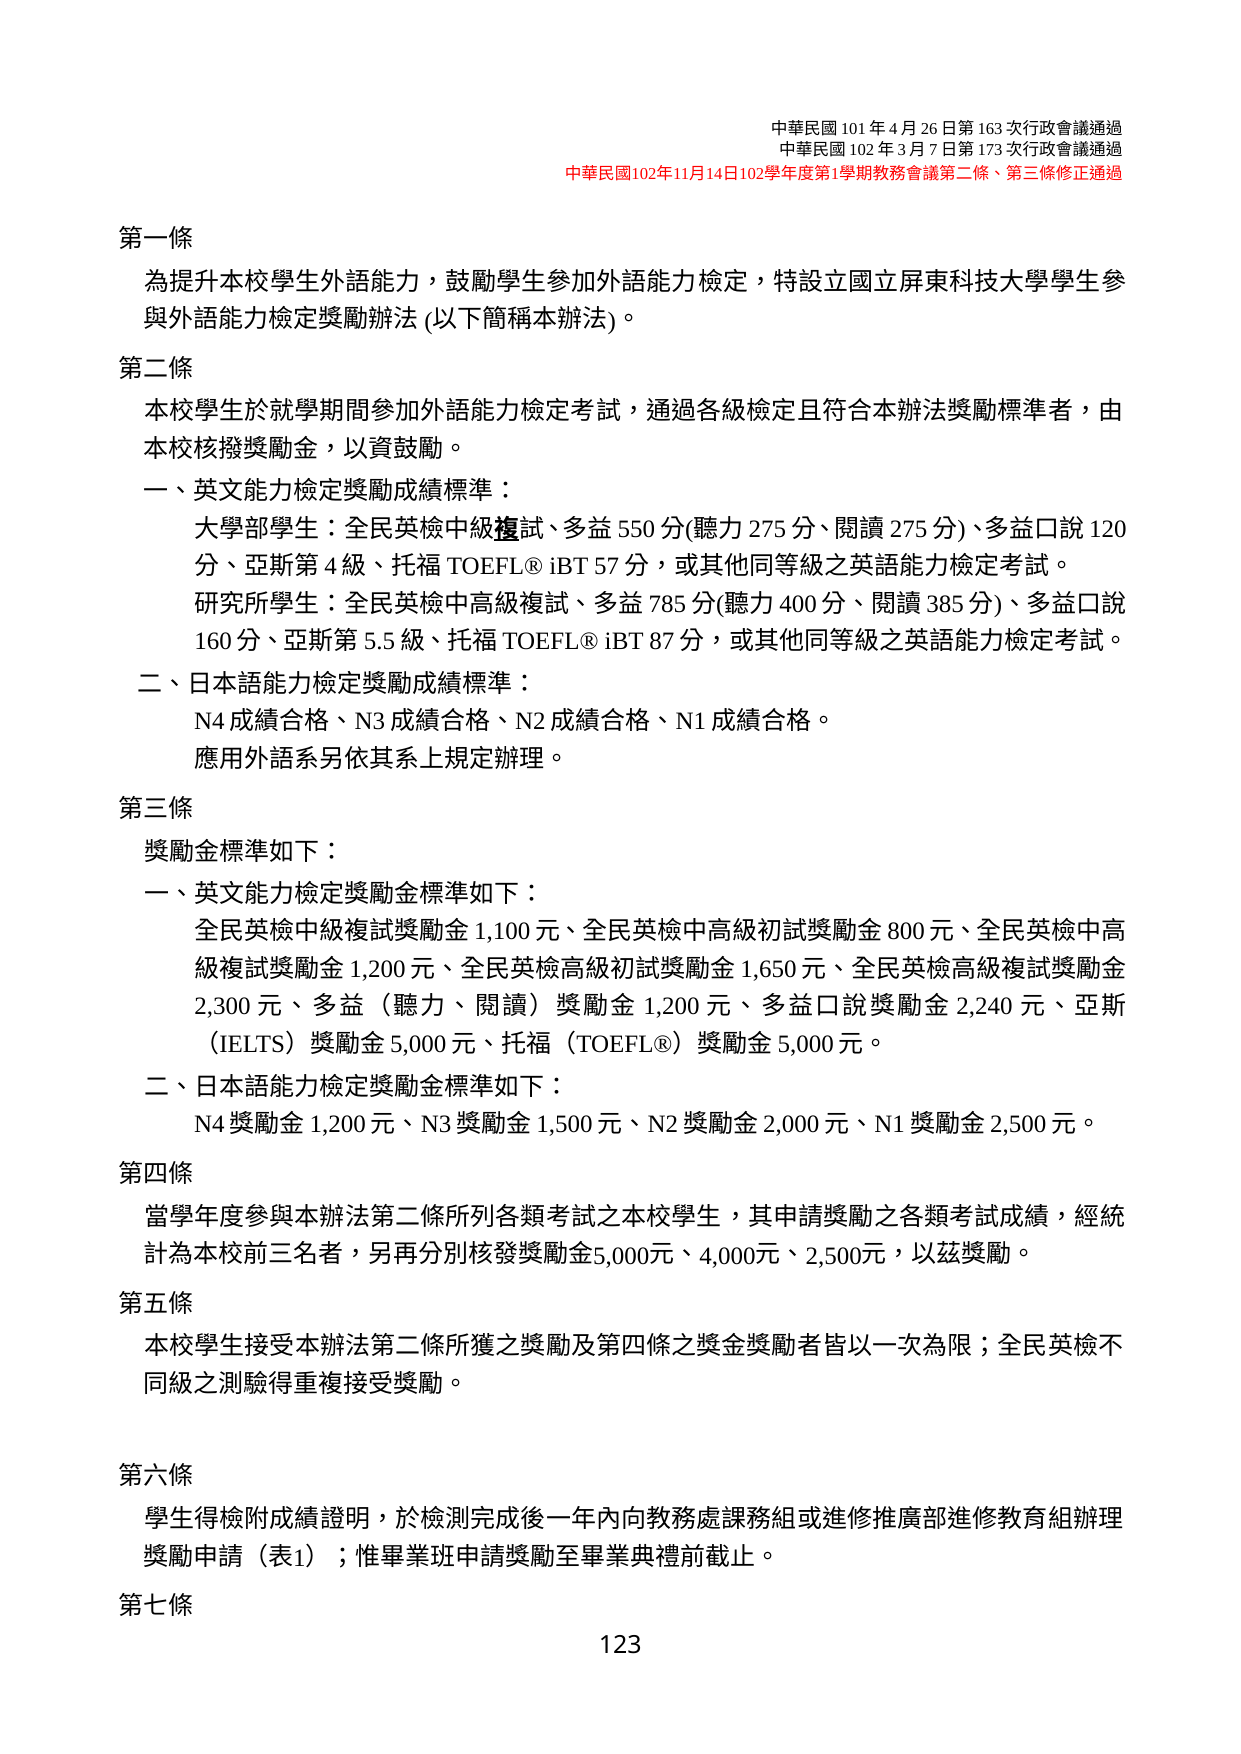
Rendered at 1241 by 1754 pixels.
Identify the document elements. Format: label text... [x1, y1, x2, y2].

text 為提升本校學生外語能力，鼓勵學生參加外語能力檢定，特設立國立屏東科技大學學生參與外語能力檢定獎勵辦法 (以下簡稱本辦法)。 [143, 260, 1126, 335]
text 學生得檢附成績證明，於檢測完成後一年內向教務處課務組或進修推廣部進修教育組辦理獎勵申請（表1）；惟畢業班申請獎勵至畢業典禮前截止。 [143, 1497, 1126, 1572]
text 一、英文能力檢定獎勵成績標準： [137, 470, 1126, 507]
text 第四條 [118, 1152, 1122, 1190]
text 二、日本語能力檢定獎勵金標準如下： [143, 1065, 1126, 1102]
text 當學年度參與本辦法第二條所列各類考試之本校學生，其申請獎勵之各類考試成績，經統計為本校前三名者，另再分別核發獎勵金5,000元、4,000元、2,500元，以茲獎勵。 [143, 1195, 1126, 1270]
text 第二條 [118, 347, 1122, 385]
text 第五條 [118, 1282, 1122, 1320]
text 第三條 [118, 787, 1122, 825]
text 研究所學生：全民英檢中高級複試、多益785分(聽力400分、閱讀385分)、多益口說160分、亞斯第5.5級、托福TOEFL® iBT 87分，或其他同等級之英語能力檢定考試。 [194, 582, 1126, 657]
text 二、日本語能力檢定獎勵成績標準： [137, 662, 1126, 700]
text 一、英文能力檢定獎勵金標準如下： [143, 872, 1126, 910]
text 中華民國102年11月14日102學年度第1學期教務會議第二條、第三條修正通過 [118, 160, 1122, 184]
text 獎勵金標準如下： [143, 830, 1126, 867]
text 第六條 [118, 1455, 1122, 1492]
text 第七條 [118, 1585, 1122, 1622]
text N4成績合格、N3成績合格、N2成績合格、N1成績合格。 [194, 700, 1126, 737]
text 全民英檢中級複試獎勵金1,100元、全民英檢中高級初試獎勵金800元、全民英檢中高級複試獎勵金1,200元、全民英檢高級初試獎勵金1,650元、全民英檢高級複試獎勵金2,300元、多益（聽力、閱讀）獎勵金1,200元、多益口說獎勵金2,240元、亞斯（IELTS）獎勵金5,000元、托福（TOEFL®）獎勵金5,000元。 [194, 910, 1126, 1060]
text 本校學生接受本辦法第二條所獲之獎勵及第四條之獎金獎勵者皆以一次為限；全民英檢不同級之測驗得重複接受獎勵。 [143, 1325, 1126, 1400]
text 本校學生於就學期間參加外語能力檢定考試，通過各級檢定且符合本辦法獎勵標準者，由本校核撥獎勵金，以資鼓勵。 [143, 390, 1126, 465]
text 中華民國101年4月26日第163次行政會議通過 [118, 118, 1122, 139]
text N4獎勵金1,200元、N3獎勵金1,500元、N2獎勵金2,000元、N1獎勵金2,500元。 [194, 1102, 1126, 1140]
text 大學部學生：全民英檢中級複試、多益550分(聽力275分、閱讀275分)、多益口說120分、亞斯第4級、托福TOEFL® iBT 57分，或其他同等級之英語能力檢定考試。 [194, 507, 1126, 582]
text 中華民國102年3月7日第173次行政會議通過 [118, 139, 1122, 160]
text 第一條 [118, 217, 1122, 255]
text 應用外語系另依其系上規定辦理。 [194, 737, 1126, 775]
